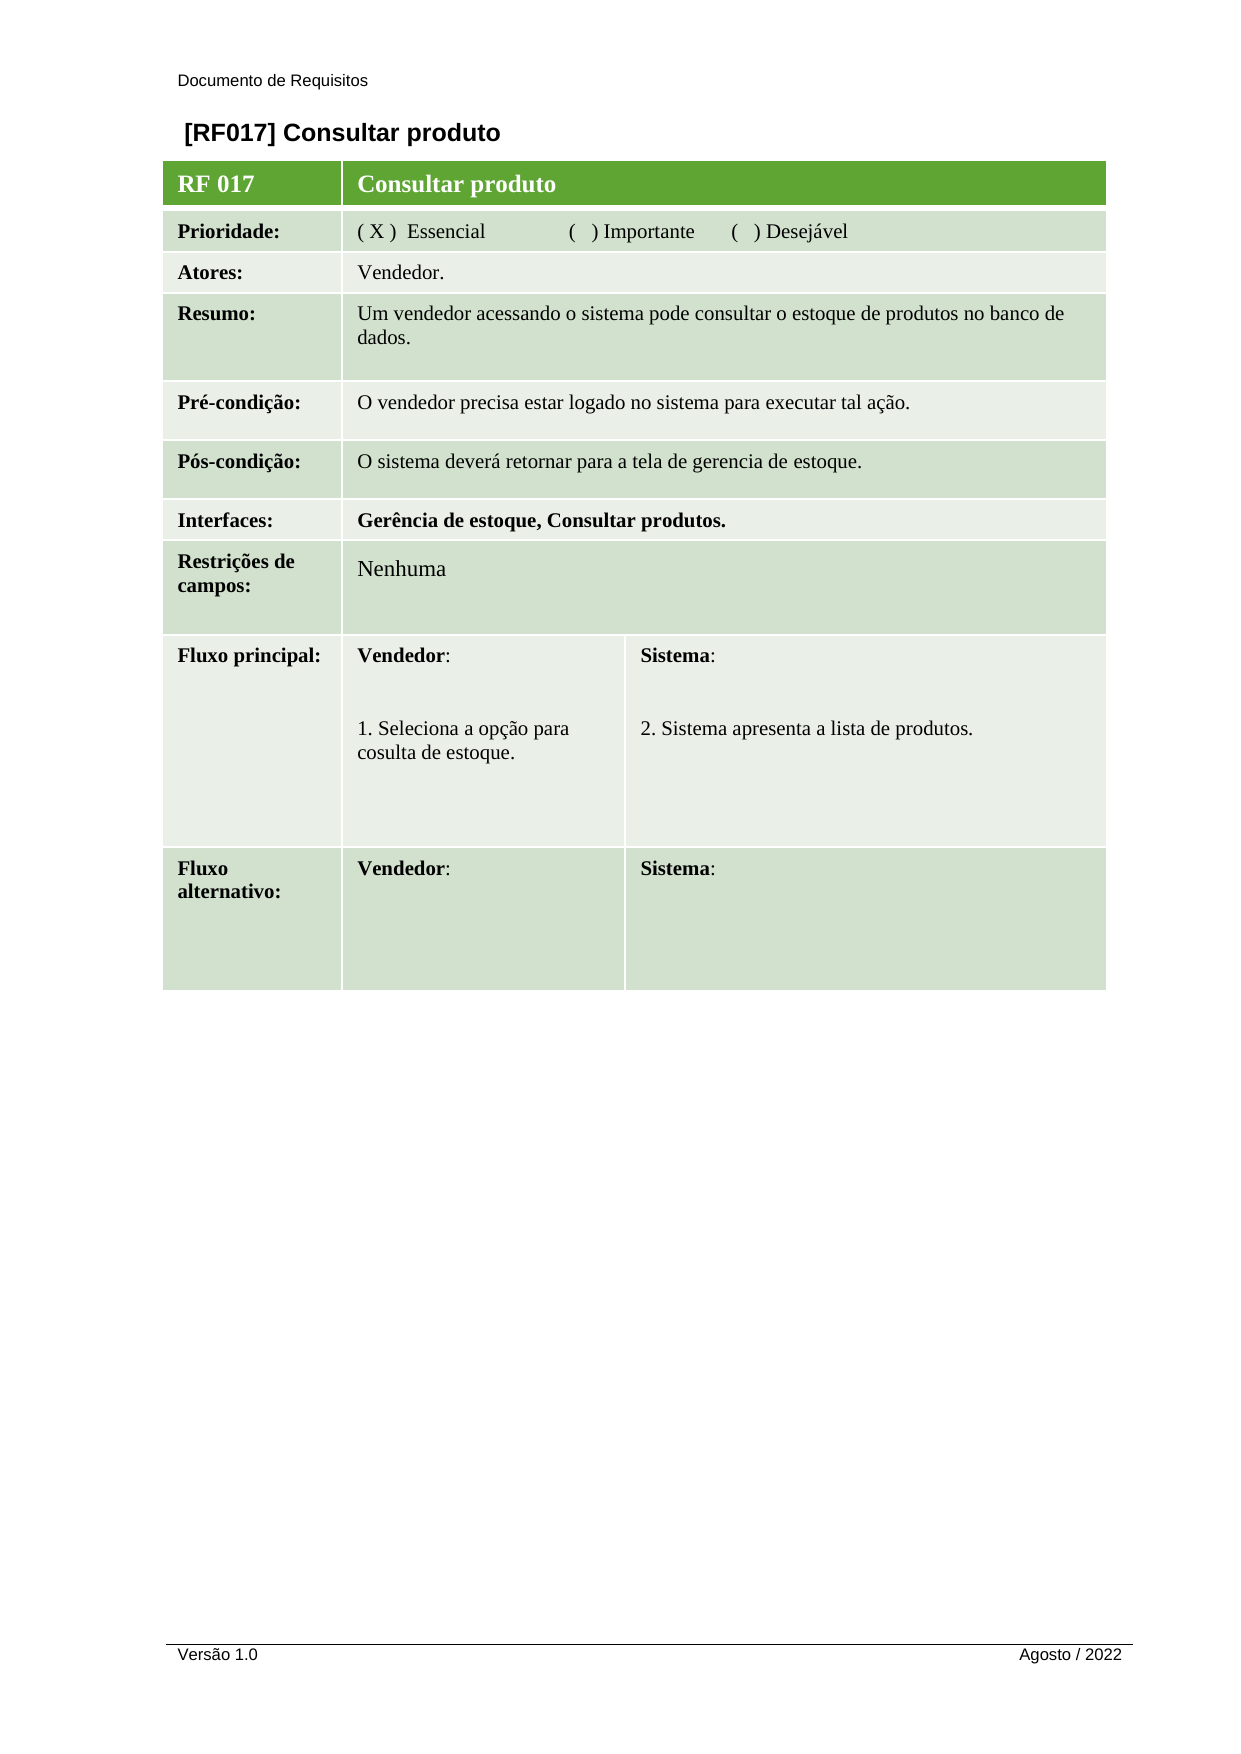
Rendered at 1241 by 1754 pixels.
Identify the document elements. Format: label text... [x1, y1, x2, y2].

table_cell Nenhuma [343, 541, 1106, 634]
table_cell Atores: [163, 253, 341, 292]
table_cell Prioridade: [163, 211, 341, 251]
table_cell ( X ) Essencial ( ) Importante ( ) Desejável [343, 211, 1106, 251]
table_cell Um vendedor acessando o sistema pode consultar o estoque de produtos no banco de dados. [343, 294, 1106, 380]
table_cell O sistema deverá retornar para a tela de gerencia de estoque. [343, 441, 1106, 498]
table_cell Vendedor: [343, 848, 624, 990]
table_cell Sistema: 2. Sistema apresenta a lista de produtos. [626, 636, 1106, 846]
table_cell Pré-condição: [163, 382, 341, 439]
table_cell Fluxo alternativo: [163, 848, 341, 990]
table_cell Gerência de estoque, Consultar produtos. [343, 500, 1106, 539]
table_cell Vendedor. [343, 253, 1106, 292]
table_cell Pós-condição: [163, 441, 341, 498]
table_cell Vendedor: 1. Seleciona a opção para cosulta de estoque. [343, 636, 624, 846]
table_cell Sistema: [626, 848, 1106, 990]
table_header Consultar produto [343, 161, 1106, 205]
table_cell O vendedor precisa estar logado no sistema para executar tal ação. [343, 382, 1106, 439]
table_cell Interfaces: [163, 500, 341, 539]
table_cell Fluxo principal: [163, 636, 341, 846]
table_header RF 017 [163, 161, 341, 205]
table_cell Resumo: [163, 294, 341, 380]
text [RF017] Consultar produto [177, 118, 1063, 147]
table_cell Restrições de campos: [163, 541, 341, 634]
